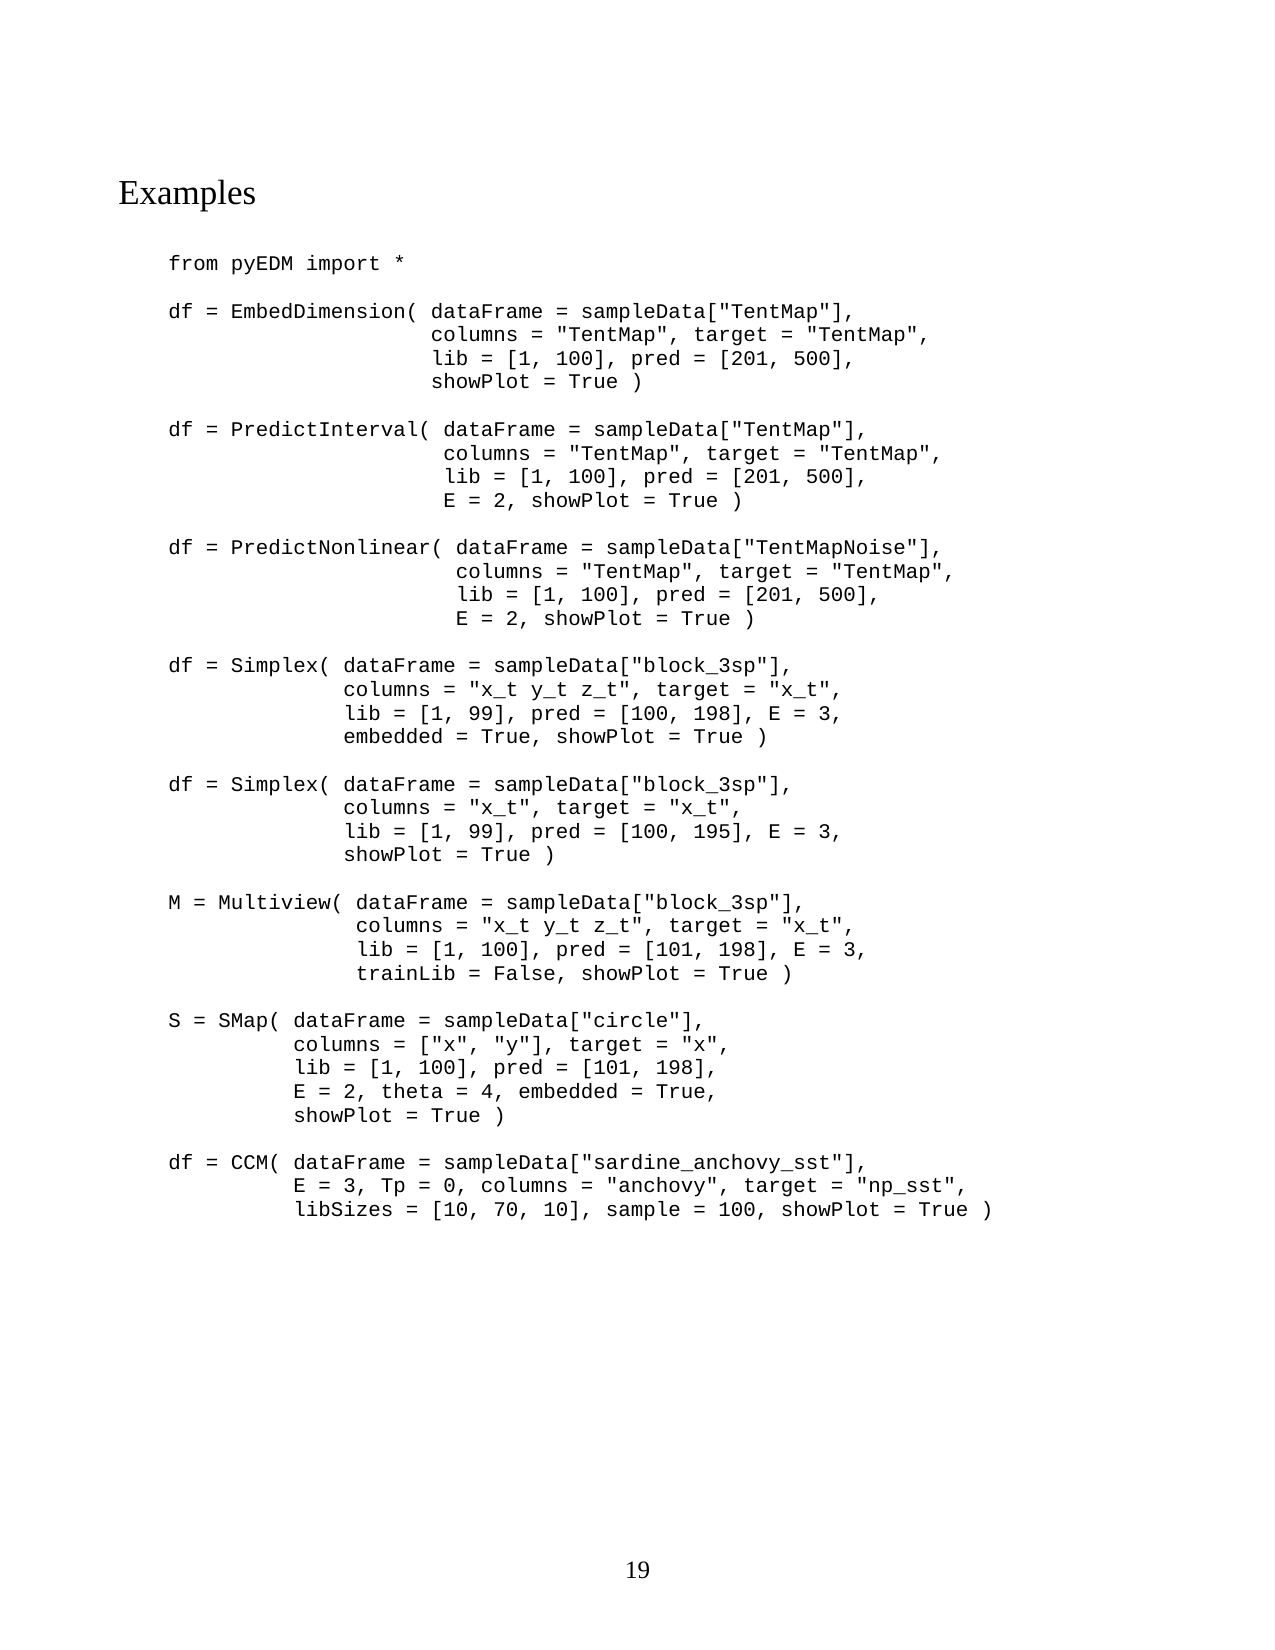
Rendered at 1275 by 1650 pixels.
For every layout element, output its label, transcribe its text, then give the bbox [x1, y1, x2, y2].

text lib = [1, 100], pred = [101, 198], E = 3, [118, 939, 1157, 963]
text lib = [1, 99], pred = [100, 195], E = 3, [118, 821, 1157, 844]
text E = 2, theta = 4, embedded = True, [118, 1081, 1157, 1104]
text showPlot = True ) [118, 844, 1157, 868]
text lib = [1, 100], pred = [201, 500], [118, 466, 1157, 490]
text columns = "x_t", target = "x_t", [118, 797, 1157, 821]
subtitle Examples [118, 172, 1157, 212]
text columns = "TentMap", target = "TentMap", [118, 442, 1157, 466]
text columns = "TentMap", target = "TentMap", [118, 324, 1157, 348]
text df = CCM( dataFrame = sampleData["sardine_anchovy_sst"], [118, 1152, 1157, 1176]
text columns = "x_t y_t z_t", target = "x_t", [118, 915, 1157, 939]
text lib = [1, 99], pred = [100, 198], E = 3, [118, 703, 1157, 726]
text from pyEDM import * [118, 253, 1157, 277]
text lib = [1, 100], pred = [201, 500], [118, 584, 1157, 608]
text libSizes = [10, 70, 10], sample = 100, showPlot = True ) [118, 1199, 1157, 1223]
text columns = ["x", "y"], target = "x", [118, 1034, 1157, 1057]
text showPlot = True ) [118, 372, 1157, 395]
text df = EmbedDimension( dataFrame = sampleData["TentMap"], [118, 301, 1157, 324]
text lib = [1, 100], pred = [101, 198], [118, 1057, 1157, 1081]
text E = 3, Tp = 0, columns = "anchovy", target = "np_sst", [118, 1176, 1157, 1199]
text df = PredictNonlinear( dataFrame = sampleData["TentMapNoise"], [118, 537, 1157, 561]
text columns = "TentMap", target = "TentMap", [118, 561, 1157, 584]
text trainLib = False, showPlot = True ) [118, 963, 1157, 986]
text E = 2, showPlot = True ) [118, 490, 1157, 513]
text showPlot = True ) [118, 1104, 1157, 1128]
text lib = [1, 100], pred = [201, 500], [118, 348, 1157, 372]
text df = PredictInterval( dataFrame = sampleData["TentMap"], [118, 419, 1157, 442]
text S = SMap( dataFrame = sampleData["circle"], [118, 1010, 1157, 1034]
text E = 2, showPlot = True ) [118, 608, 1157, 632]
text df = Simplex( dataFrame = sampleData["block_3sp"], [118, 773, 1157, 797]
text columns = "x_t y_t z_t", target = "x_t", [118, 679, 1157, 703]
text M = Multiview( dataFrame = sampleData["block_3sp"], [118, 892, 1157, 915]
text embedded = True, showPlot = True ) [118, 726, 1157, 750]
text df = Simplex( dataFrame = sampleData["block_3sp"], [118, 655, 1157, 679]
